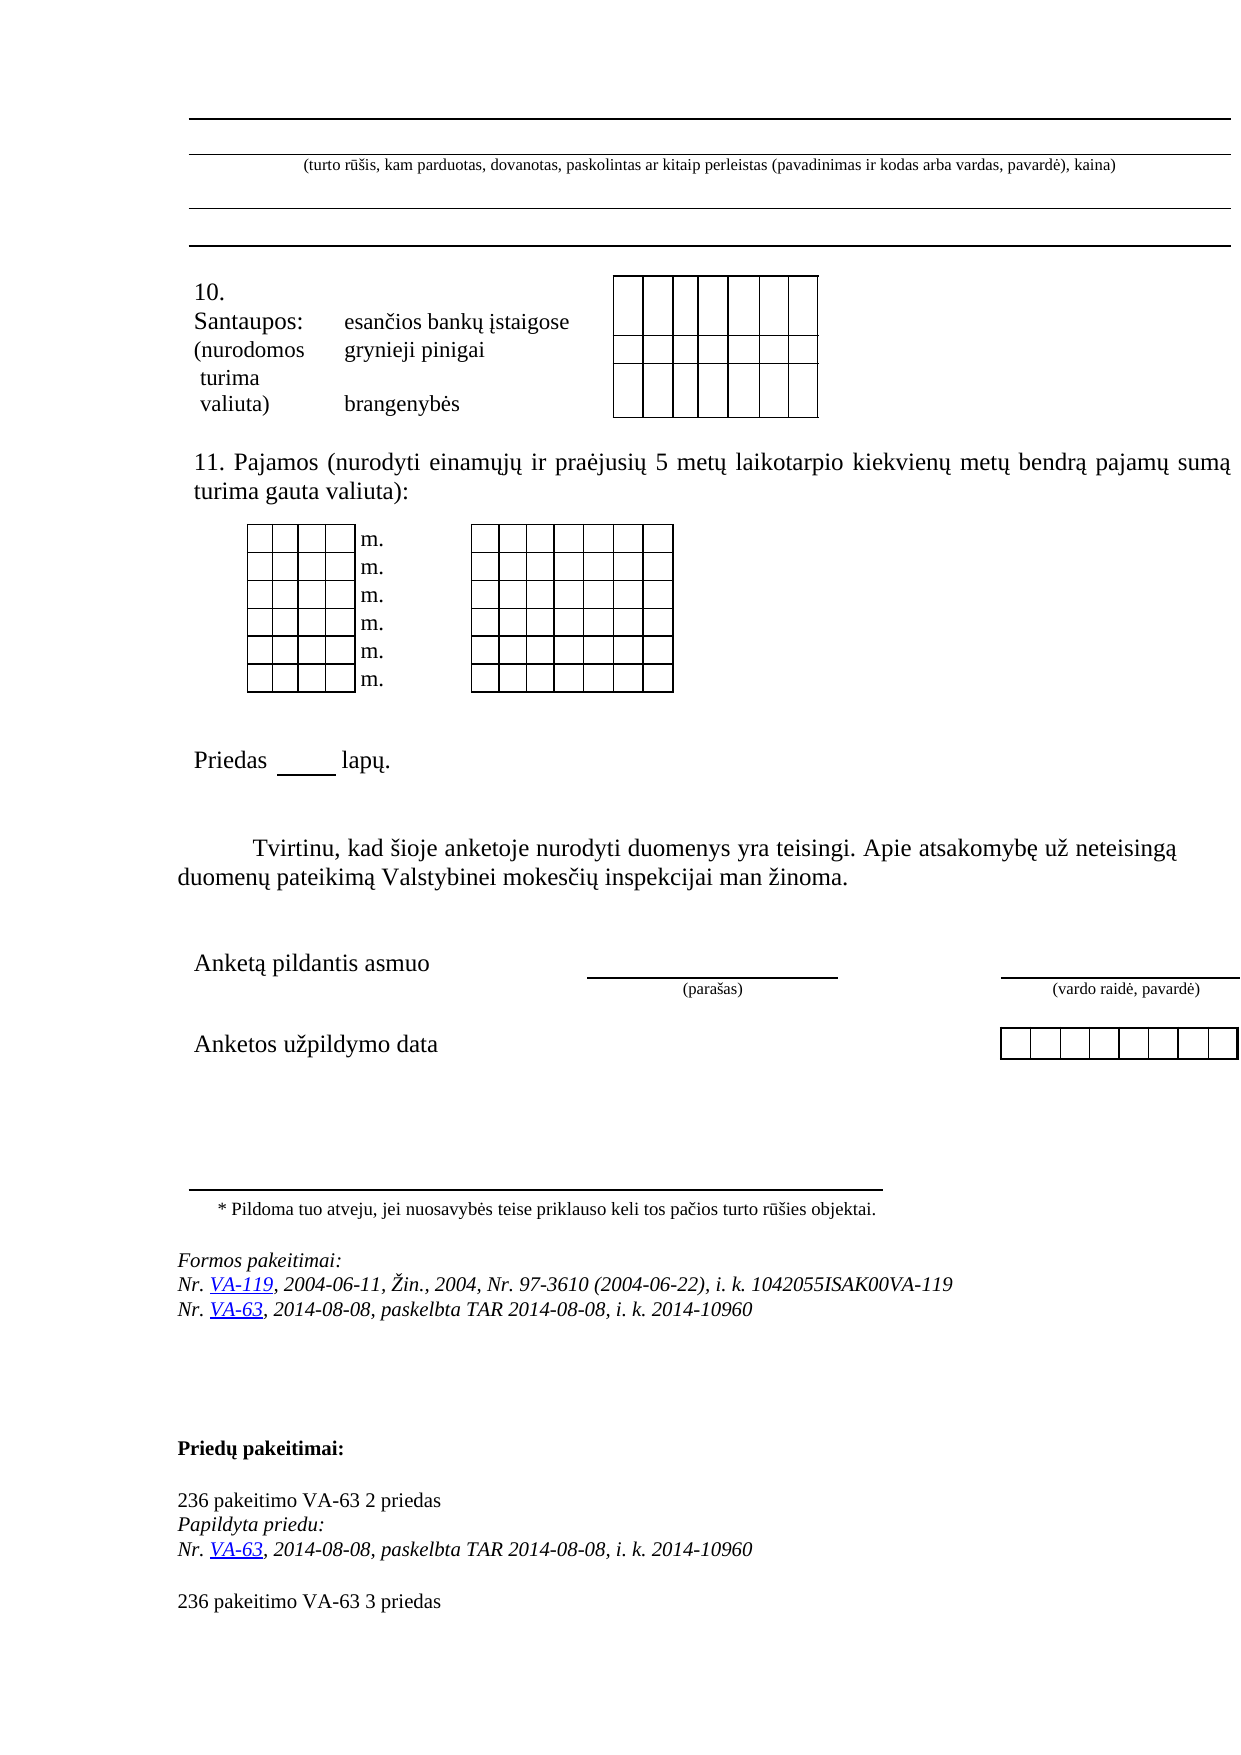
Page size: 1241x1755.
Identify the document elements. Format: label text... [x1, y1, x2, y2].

table_cell [472, 637, 498, 663]
table_cell [248, 553, 272, 579]
table_cell [912, 608, 937, 635]
table_cell [864, 608, 878, 635]
table_cell [745, 663, 759, 691]
table_cell [1235, 154, 1239, 174]
table_cell [851, 552, 864, 579]
table_cell [941, 635, 966, 663]
table_cell [851, 663, 864, 691]
table_cell [1127, 635, 1131, 663]
table_cell [674, 277, 697, 334]
table_cell [1100, 663, 1113, 691]
table_cell [847, 580, 851, 607]
table_cell [879, 363, 883, 417]
table_cell [908, 335, 912, 362]
table_cell [760, 277, 788, 334]
table_cell [1010, 608, 1014, 635]
table_cell [998, 552, 1010, 579]
table_cell [1033, 524, 1046, 552]
table_cell [1064, 363, 1068, 417]
table_cell [822, 524, 847, 552]
table_cell [299, 637, 325, 663]
table_cell [789, 608, 793, 635]
table_cell [1046, 275, 1051, 334]
table_cell [983, 275, 997, 334]
table_cell [937, 552, 941, 579]
table_cell m. [356, 635, 471, 663]
table_cell [970, 363, 983, 417]
table_cell [1029, 663, 1033, 691]
table_cell [847, 524, 851, 552]
table_cell [1082, 663, 1096, 691]
table_cell [644, 336, 672, 362]
table_cell [1131, 580, 1145, 607]
table_cell [1145, 363, 1159, 417]
table_cell [941, 275, 966, 334]
table_cell [879, 552, 883, 579]
table_cell [1159, 635, 1163, 663]
table_cell [299, 525, 325, 552]
table_cell [1114, 635, 1127, 663]
table_header lapų. [336, 745, 425, 774]
table_cell [1159, 524, 1163, 552]
table_cell [1069, 524, 1082, 552]
table_cell [1196, 608, 1207, 635]
table_cell [937, 335, 941, 362]
table_cell [818, 635, 822, 663]
table_cell [764, 608, 788, 635]
table_cell [527, 553, 553, 579]
table_cell [937, 524, 941, 552]
table_cell [1191, 275, 1196, 334]
table_cell [1179, 363, 1191, 417]
table_cell [584, 665, 613, 691]
table_cell [472, 609, 498, 635]
table_cell [998, 275, 1010, 334]
table_cell [983, 663, 997, 691]
table_cell [941, 552, 966, 579]
table_cell [759, 580, 763, 607]
table_cell [883, 524, 908, 552]
table_cell [789, 663, 793, 691]
table_cell [1046, 608, 1051, 635]
table_cell [189, 174, 1231, 208]
table_cell [299, 553, 325, 579]
table_cell [1069, 663, 1082, 691]
table_cell [555, 525, 583, 552]
table_cell [1208, 275, 1231, 334]
table_cell [1209, 1029, 1236, 1057]
table_cell [472, 525, 498, 552]
table_cell [970, 524, 983, 552]
table_cell [1090, 1029, 1118, 1057]
table_cell [912, 524, 937, 552]
table_cell [1100, 552, 1113, 579]
text Formos pakeitimai: [177, 1248, 1177, 1272]
table_cell [1064, 608, 1068, 635]
table_cell [527, 637, 553, 663]
text Papildyta priedu: [177, 1512, 1177, 1536]
table_cell [1163, 608, 1175, 635]
table_cell [1131, 663, 1145, 691]
table_cell [1145, 580, 1159, 607]
table_cell [614, 336, 642, 362]
table_cell [500, 581, 526, 607]
table_cell [1231, 663, 1235, 691]
table_cell [998, 608, 1010, 635]
table_cell [1235, 663, 1239, 691]
table_cell [1033, 363, 1046, 417]
table_cell [1196, 335, 1207, 362]
table_cell [584, 637, 613, 663]
table_cell [1131, 363, 1145, 417]
table_cell [998, 635, 1010, 663]
table_cell [966, 275, 970, 334]
table_cell [614, 637, 642, 663]
table_cell [1064, 663, 1068, 691]
table_cell [1235, 635, 1239, 663]
table_cell [1033, 275, 1046, 334]
table_cell [1163, 363, 1175, 417]
table_cell [1051, 552, 1064, 579]
table_header [1001, 948, 1240, 977]
table_cell [1159, 275, 1163, 334]
table_cell [674, 663, 745, 691]
table_cell [1015, 580, 1029, 607]
table_cell [189, 977, 439, 998]
table_cell [555, 665, 583, 691]
table_cell [699, 277, 727, 334]
table_cell [789, 635, 793, 663]
table_cell [1029, 580, 1033, 607]
table_cell [326, 665, 354, 691]
table_cell [1082, 552, 1096, 579]
table_cell m. [356, 524, 471, 552]
table_cell [970, 663, 983, 691]
table_cell [674, 580, 745, 607]
table_cell [1231, 363, 1235, 417]
table_cell [1029, 363, 1033, 417]
table_cell [674, 608, 745, 635]
table_cell [1231, 447, 1235, 504]
table_cell [299, 665, 325, 691]
table_cell [326, 553, 354, 579]
table_cell [983, 552, 997, 579]
table_cell Anketos užpildymo data [189, 1027, 1000, 1057]
table_cell (vardo raidė, pavardė) [1001, 979, 1240, 998]
table_cell [1051, 608, 1064, 635]
table_cell [1159, 608, 1163, 635]
table_cell [500, 609, 526, 635]
table_cell [326, 525, 354, 552]
table_cell [822, 580, 847, 607]
table_cell [970, 275, 983, 334]
table_cell [614, 609, 642, 635]
table_cell [1015, 635, 1029, 663]
table_cell [644, 553, 672, 579]
table_cell [555, 637, 583, 663]
table_cell [1131, 275, 1145, 334]
table_cell [864, 663, 878, 691]
table_cell [1029, 635, 1033, 663]
table_cell [1082, 580, 1096, 607]
table_cell [189, 663, 247, 691]
table_cell [1114, 552, 1127, 579]
table_cell [555, 553, 583, 579]
table_cell [1191, 608, 1196, 635]
table_cell [1061, 1029, 1089, 1057]
table_cell [1029, 552, 1033, 579]
table_cell [1208, 580, 1231, 607]
table_cell [1015, 552, 1029, 579]
table_cell [1120, 1029, 1148, 1057]
table_cell [793, 524, 818, 552]
table_cell [440, 977, 587, 998]
table_cell [584, 525, 613, 552]
table_cell [883, 335, 908, 362]
table_cell [1069, 363, 1082, 417]
table_cell 11. Pajamos (nurodyti einamųjų ir praėjusių 5 metų laikotarpio kiekvienų metų bendrą pajamų sumą turima gauta valiuta): [189, 447, 1231, 504]
table_cell esančios bankų įstaigose [339, 275, 613, 334]
table_cell [644, 525, 672, 552]
table_cell [912, 552, 937, 579]
table_cell [1179, 552, 1191, 579]
table_cell [1033, 663, 1046, 691]
table_cell [1159, 363, 1163, 417]
table_cell [584, 553, 613, 579]
table_cell [1231, 580, 1235, 607]
text 236 pakeitimo VA-63 2 priedas [177, 1488, 1177, 1512]
table_cell [1179, 524, 1191, 552]
table_cell [674, 635, 745, 663]
table_cell [1082, 275, 1096, 334]
table_cell [983, 580, 997, 607]
table_cell [966, 524, 970, 552]
table_cell [1235, 552, 1239, 579]
table_cell [189, 998, 1240, 1027]
table_cell [1046, 335, 1051, 362]
table_cell [1114, 663, 1127, 691]
table_cell [1010, 663, 1014, 691]
table_cell [1231, 417, 1235, 447]
table_cell [500, 525, 526, 552]
table_cell [273, 553, 297, 579]
table_cell [1235, 580, 1239, 607]
table_cell [1175, 580, 1179, 607]
table_cell [793, 608, 818, 635]
table_cell [908, 363, 912, 417]
table_cell [189, 552, 247, 579]
table_cell [822, 552, 847, 579]
table_cell [764, 552, 788, 579]
table_cell [1064, 524, 1068, 552]
table_cell [1175, 363, 1179, 417]
table_cell [1179, 635, 1191, 663]
table_cell [759, 635, 763, 663]
table_cell [1015, 363, 1029, 417]
table_cell [1100, 635, 1113, 663]
table_cell [273, 609, 297, 635]
table_cell [1231, 154, 1235, 174]
table_cell [1082, 635, 1096, 663]
table_cell [1029, 335, 1033, 362]
table_cell [912, 580, 937, 607]
table_cell [1208, 635, 1231, 663]
table_cell [998, 580, 1010, 607]
table_cell [1175, 524, 1179, 552]
table_cell [983, 524, 997, 552]
table_cell [248, 665, 272, 691]
table_cell [1096, 663, 1100, 691]
table_cell [1191, 635, 1196, 663]
table_cell (turto rūšis, kam parduotas, dovanotas, paskolintas ar kitaip perleistas (pavadinimas ir kodas arba vardas, pavardė), kaina) [189, 155, 1231, 174]
table_cell [1131, 635, 1145, 663]
table_cell [1175, 275, 1179, 334]
table_cell [847, 608, 851, 635]
table_cell [966, 363, 970, 417]
table_cell [1163, 552, 1175, 579]
table_cell [818, 363, 878, 417]
table_cell [1145, 608, 1159, 635]
table_cell [1196, 635, 1207, 663]
table_cell [1010, 363, 1014, 417]
table_cell [1196, 275, 1207, 334]
table_cell brangenybės [339, 363, 613, 417]
table_cell [1235, 208, 1239, 245]
table_cell [941, 663, 966, 691]
table_cell [500, 553, 526, 579]
table_cell [644, 581, 672, 607]
table_cell [864, 580, 878, 607]
table_cell [500, 665, 526, 691]
table_cell [759, 663, 763, 691]
table_cell [1100, 608, 1113, 635]
table_cell [1031, 1029, 1060, 1057]
table_cell [879, 663, 883, 691]
table_cell [908, 608, 912, 635]
table_cell [1096, 335, 1100, 362]
table_cell [1127, 663, 1131, 691]
table_cell (nurodomos [189, 335, 339, 362]
table_cell [699, 364, 727, 417]
table_cell [1064, 275, 1068, 334]
table_cell [1231, 635, 1235, 663]
table_cell [966, 580, 970, 607]
table_cell [644, 665, 672, 691]
table_cell [1015, 608, 1029, 635]
table_cell [1163, 635, 1175, 663]
table_cell [941, 524, 966, 552]
table_cell [789, 277, 817, 334]
table_cell [764, 580, 788, 607]
table_cell [1069, 275, 1082, 334]
table_cell [614, 277, 642, 334]
table_cell [879, 335, 883, 362]
table_cell [1163, 524, 1175, 552]
table_cell [983, 608, 997, 635]
table_cell [1114, 363, 1127, 417]
table_cell [614, 525, 642, 552]
table_cell [983, 363, 997, 417]
table_cell [1231, 174, 1235, 208]
table_cell [1100, 580, 1113, 607]
table_cell [851, 608, 864, 635]
table_header [587, 948, 838, 977]
table_cell [1191, 580, 1196, 607]
table_cell [879, 580, 883, 607]
table_cell [1069, 335, 1082, 362]
table_cell [1029, 275, 1033, 334]
table_header [838, 948, 1001, 977]
table_cell [1208, 335, 1231, 362]
table_cell [1096, 608, 1100, 635]
table_cell [1033, 335, 1046, 362]
text Priedų pakeitimai: [177, 1436, 1177, 1459]
table_cell [189, 635, 247, 663]
table_cell [1175, 335, 1179, 362]
table_cell [818, 663, 822, 691]
table_header * Pildoma tuo atveju, jei nuosavybės teise priklauso keli tos pačios turto rūšies objektai. [189, 1191, 882, 1219]
table_cell [879, 524, 883, 552]
table_cell [674, 524, 745, 552]
table_header Anketą pildantis asmuo [189, 948, 439, 977]
table_cell [1046, 663, 1051, 691]
table_cell [299, 581, 325, 607]
table_cell [189, 245, 1240, 275]
table_cell [883, 663, 908, 691]
table_cell [822, 608, 847, 635]
table_cell [1069, 608, 1082, 635]
table_cell [1231, 275, 1235, 334]
table_cell [1082, 524, 1096, 552]
table_cell [1231, 505, 1235, 524]
table_cell [1082, 608, 1096, 635]
table_cell [818, 580, 822, 607]
table_cell [1010, 580, 1014, 607]
table_cell [1051, 663, 1064, 691]
table_cell [189, 505, 1231, 524]
table_cell [1029, 608, 1033, 635]
table_cell [1082, 335, 1096, 362]
table_cell [1051, 275, 1064, 334]
table_cell [818, 552, 822, 579]
table_cell [883, 363, 908, 417]
table_cell [937, 580, 941, 607]
table_header Priedas [189, 745, 277, 774]
table_cell [1114, 524, 1127, 552]
table_cell [793, 635, 818, 663]
table_cell [189, 608, 247, 635]
table_cell [299, 609, 325, 635]
table_cell [1046, 552, 1051, 579]
table_cell [248, 637, 272, 663]
table_cell [189, 417, 1231, 447]
table_cell [937, 275, 941, 334]
table_cell [864, 635, 878, 663]
table_cell [1191, 335, 1196, 362]
text Nr. VA-63, 2014-08-08, paskelbta TAR 2014-08-08, i. k. 2014-10960 [177, 1296, 1177, 1321]
text Tvirtinu, kad šioje anketoje nurodyti duomenys yra teisingi. Apie atsakomybę už neteisingą duomenų pateikimą Valstybinei mokesčių inspekcijai man žinoma. [177, 833, 1177, 891]
table_cell [908, 552, 912, 579]
table_cell [1114, 335, 1127, 362]
table_cell [644, 609, 672, 635]
table_cell [966, 335, 970, 362]
table_cell [1208, 552, 1231, 579]
table_cell [729, 277, 759, 334]
table_cell [1145, 335, 1159, 362]
table_cell [1114, 580, 1127, 607]
table_cell [1046, 524, 1051, 552]
table_cell [1145, 552, 1159, 579]
table_cell [1114, 608, 1127, 635]
table_cell [745, 524, 759, 552]
table_cell [818, 275, 878, 334]
table_cell [864, 524, 878, 552]
table_cell [1051, 580, 1064, 607]
table_cell [644, 277, 672, 334]
table_cell [912, 363, 937, 417]
table_cell (parašas) [587, 979, 838, 998]
table_cell [1015, 663, 1029, 691]
table_cell [1127, 524, 1131, 552]
table_cell [847, 552, 851, 579]
table_cell [1191, 552, 1196, 579]
table_cell [883, 635, 908, 663]
table_cell [789, 580, 793, 607]
table_cell [998, 663, 1010, 691]
table_cell [966, 608, 970, 635]
table_cell [970, 635, 983, 663]
table_cell [248, 525, 272, 552]
table_cell [1051, 524, 1064, 552]
table_cell [614, 581, 642, 607]
table_cell [1010, 552, 1014, 579]
table_cell [970, 580, 983, 607]
table_cell [1235, 174, 1239, 208]
table_cell [644, 364, 672, 417]
table_cell [1029, 524, 1033, 552]
table_cell [1163, 580, 1175, 607]
table_cell [793, 552, 818, 579]
table_cell [764, 663, 788, 691]
table_cell [970, 608, 983, 635]
table_cell [983, 335, 997, 362]
table_cell [879, 635, 883, 663]
text Nr. VA-119, 2004-06-11, Žin., 2004, Nr. 97-3610 (2004-06-22), i. k. 1042055ISAK00VA-119 [177, 1272, 1177, 1296]
table_cell [1145, 663, 1159, 691]
table_cell [998, 363, 1010, 417]
table_cell [1127, 363, 1131, 417]
table_cell [1131, 608, 1145, 635]
table_cell [847, 663, 851, 691]
table_cell [472, 553, 498, 579]
table_cell [1033, 552, 1046, 579]
table_cell [789, 524, 793, 552]
table_cell [644, 637, 672, 663]
table_cell [1235, 447, 1239, 504]
table_cell m. [356, 663, 471, 691]
table_cell [759, 608, 763, 635]
table_cell [1082, 363, 1096, 417]
table_cell [500, 637, 526, 663]
table_cell [937, 363, 941, 417]
table_cell grynieji pinigai [339, 335, 613, 362]
table_cell [1163, 275, 1175, 334]
table_cell [966, 552, 970, 579]
table_cell [1179, 275, 1191, 334]
table_cell [941, 335, 966, 362]
table_cell [1131, 335, 1145, 362]
table_cell [970, 335, 983, 362]
table_cell [818, 608, 822, 635]
table_cell [674, 552, 745, 579]
table_cell [1069, 552, 1082, 579]
table_cell [1069, 580, 1082, 607]
table_cell [527, 665, 553, 691]
table_cell [1231, 524, 1235, 552]
table_cell [912, 335, 937, 362]
table_cell [1100, 335, 1113, 362]
table_cell [527, 525, 553, 552]
table_cell [966, 635, 970, 663]
table_cell [745, 580, 759, 607]
table_cell [879, 275, 883, 334]
table_cell [1010, 275, 1014, 334]
table_cell [273, 637, 297, 663]
table_cell [759, 552, 763, 579]
table_cell [1179, 608, 1191, 635]
table_cell [1208, 363, 1231, 417]
table_cell [970, 552, 983, 579]
table_cell [1191, 663, 1196, 691]
table_cell [937, 608, 941, 635]
table_cell [1179, 1029, 1208, 1057]
table_cell [527, 609, 553, 635]
table_cell [1235, 118, 1239, 153]
table_cell [908, 580, 912, 607]
table_cell [883, 608, 908, 635]
table_cell [1208, 608, 1231, 635]
table_cell [1096, 363, 1100, 417]
table_cell [1015, 335, 1029, 362]
table_cell [1175, 608, 1179, 635]
table_cell [1145, 635, 1159, 663]
text 236 pakeitimo VA-63 3 priedas [177, 1589, 1177, 1613]
table_cell [793, 580, 818, 607]
table_cell [883, 552, 908, 579]
table_cell [1064, 335, 1068, 362]
table_cell [1179, 580, 1191, 607]
table_cell [822, 663, 847, 691]
table_cell [1179, 335, 1191, 362]
table_cell [614, 665, 642, 691]
table_cell [1051, 335, 1064, 362]
table_cell [941, 580, 966, 607]
table_cell [1069, 635, 1082, 663]
table_cell [326, 581, 354, 607]
table_cell [1163, 663, 1175, 691]
table_cell [1235, 335, 1239, 362]
table_cell [1064, 635, 1068, 663]
table_cell [1196, 363, 1207, 417]
table_cell [1159, 552, 1163, 579]
table_cell [941, 608, 966, 635]
table_cell [838, 977, 1001, 998]
table_cell [1100, 363, 1113, 417]
table_cell [1175, 552, 1179, 579]
table_cell [1159, 335, 1163, 362]
table_cell [614, 364, 642, 417]
table_cell 10. Santaupos: [189, 275, 339, 334]
table_cell [1051, 635, 1064, 663]
table_cell turima valiuta) [189, 363, 339, 417]
table_cell [555, 609, 583, 635]
table_cell [760, 364, 788, 417]
table_cell [1051, 363, 1064, 417]
table_cell [1149, 1029, 1177, 1057]
table_cell [273, 525, 297, 552]
table_cell [1046, 635, 1051, 663]
table_cell [1208, 663, 1231, 691]
table_cell [1235, 417, 1239, 447]
table_cell [1131, 552, 1145, 579]
table_cell [1015, 275, 1029, 334]
table_cell [1064, 552, 1068, 579]
table_cell [1196, 580, 1207, 607]
table_cell [326, 609, 354, 635]
table_cell [1191, 524, 1196, 552]
table_cell [674, 336, 697, 362]
table_cell [822, 635, 847, 663]
table_cell [326, 637, 354, 663]
table_cell [1015, 524, 1029, 552]
table_cell [1010, 524, 1014, 552]
table_cell [745, 552, 759, 579]
table_cell [851, 524, 864, 552]
table_cell [818, 524, 822, 552]
table_cell [851, 635, 864, 663]
table_cell [1010, 335, 1014, 362]
table_cell [1231, 552, 1235, 579]
table_cell [699, 336, 727, 362]
table_cell [941, 363, 966, 417]
table_cell [1208, 524, 1231, 552]
table_cell [527, 581, 553, 607]
table_cell [883, 275, 908, 334]
table_cell [1196, 552, 1207, 579]
table_cell [1231, 208, 1235, 245]
table_cell [745, 608, 759, 635]
table_cell [793, 663, 818, 691]
table_cell [1235, 363, 1239, 417]
table_cell [614, 553, 642, 579]
table_cell [1235, 608, 1239, 635]
table_cell [189, 580, 247, 607]
table_cell [1145, 524, 1159, 552]
table_cell [764, 635, 788, 663]
table_cell [1033, 580, 1046, 607]
table_cell [789, 552, 793, 579]
table_cell [1127, 580, 1131, 607]
table_cell [584, 581, 613, 607]
table_cell [1231, 118, 1235, 153]
table_cell [1033, 635, 1046, 663]
table_cell [1046, 580, 1051, 607]
table_cell [1033, 608, 1046, 635]
table_cell [472, 665, 498, 691]
table_cell [1131, 524, 1145, 552]
table_cell m. [356, 580, 471, 607]
table_cell [1196, 524, 1207, 552]
table_cell [1235, 275, 1239, 334]
table_cell [729, 336, 759, 362]
table_cell [998, 335, 1010, 362]
table_cell [555, 581, 583, 607]
table_cell [1002, 1029, 1030, 1057]
table_cell m. [356, 608, 471, 635]
table_cell [189, 524, 247, 552]
table_cell [1127, 552, 1131, 579]
table_cell [937, 663, 941, 691]
table_cell [1159, 580, 1163, 607]
table_cell [1096, 552, 1100, 579]
table_cell [674, 364, 697, 417]
table_cell [908, 524, 912, 552]
table_cell [1175, 635, 1179, 663]
table_cell [1179, 663, 1191, 691]
table_cell [912, 635, 937, 663]
table_cell [1127, 608, 1131, 635]
table_cell [847, 635, 851, 663]
table_cell [745, 635, 759, 663]
table_cell [1096, 275, 1100, 334]
table_cell [1096, 635, 1100, 663]
table_cell [1231, 335, 1235, 362]
table_cell [759, 524, 763, 552]
table_cell [1175, 663, 1179, 691]
table_cell [1127, 275, 1131, 334]
table_cell [1145, 275, 1159, 334]
table_cell [908, 275, 912, 334]
table_cell [760, 336, 788, 362]
table_cell [1235, 505, 1239, 524]
table_cell [908, 663, 912, 691]
table_cell [966, 663, 970, 691]
table_cell [1046, 363, 1051, 417]
table_cell [912, 663, 937, 691]
table_cell [883, 580, 908, 607]
table_cell [937, 635, 941, 663]
table_cell [189, 120, 1231, 153]
table_cell [1159, 663, 1163, 691]
table_cell [1100, 275, 1113, 334]
table_cell [273, 665, 297, 691]
table_cell [908, 635, 912, 663]
table_cell [189, 209, 1231, 245]
table_cell m. [356, 552, 471, 579]
table_cell [1196, 663, 1207, 691]
text Nr. VA-63, 2014-08-08, paskelbta TAR 2014-08-08, i. k. 2014-10960 [177, 1536, 1177, 1561]
table_cell [1096, 580, 1100, 607]
table_cell [1127, 335, 1131, 362]
table_cell [1096, 524, 1100, 552]
table_cell [1064, 580, 1068, 607]
table_cell [1163, 335, 1175, 362]
table_cell [273, 581, 297, 607]
table_cell [879, 608, 883, 635]
table_cell [1231, 608, 1235, 635]
table_cell [998, 524, 1010, 552]
table_cell [789, 364, 817, 417]
table_cell [1235, 524, 1239, 552]
table_cell [472, 581, 498, 607]
table_cell [764, 524, 788, 552]
table_cell [1010, 635, 1014, 663]
table_cell [983, 635, 997, 663]
table_cell [912, 275, 937, 334]
table_cell [851, 580, 864, 607]
table_cell [248, 581, 272, 607]
table_cell [248, 609, 272, 635]
table_cell [1191, 363, 1196, 417]
table_cell [729, 364, 759, 417]
table_cell [1100, 524, 1113, 552]
table_cell [818, 335, 878, 362]
table_cell [584, 609, 613, 635]
table_header [440, 948, 587, 977]
table_cell [864, 552, 878, 579]
table_cell [1114, 275, 1127, 334]
table_header [277, 745, 336, 774]
table_cell [789, 336, 817, 362]
